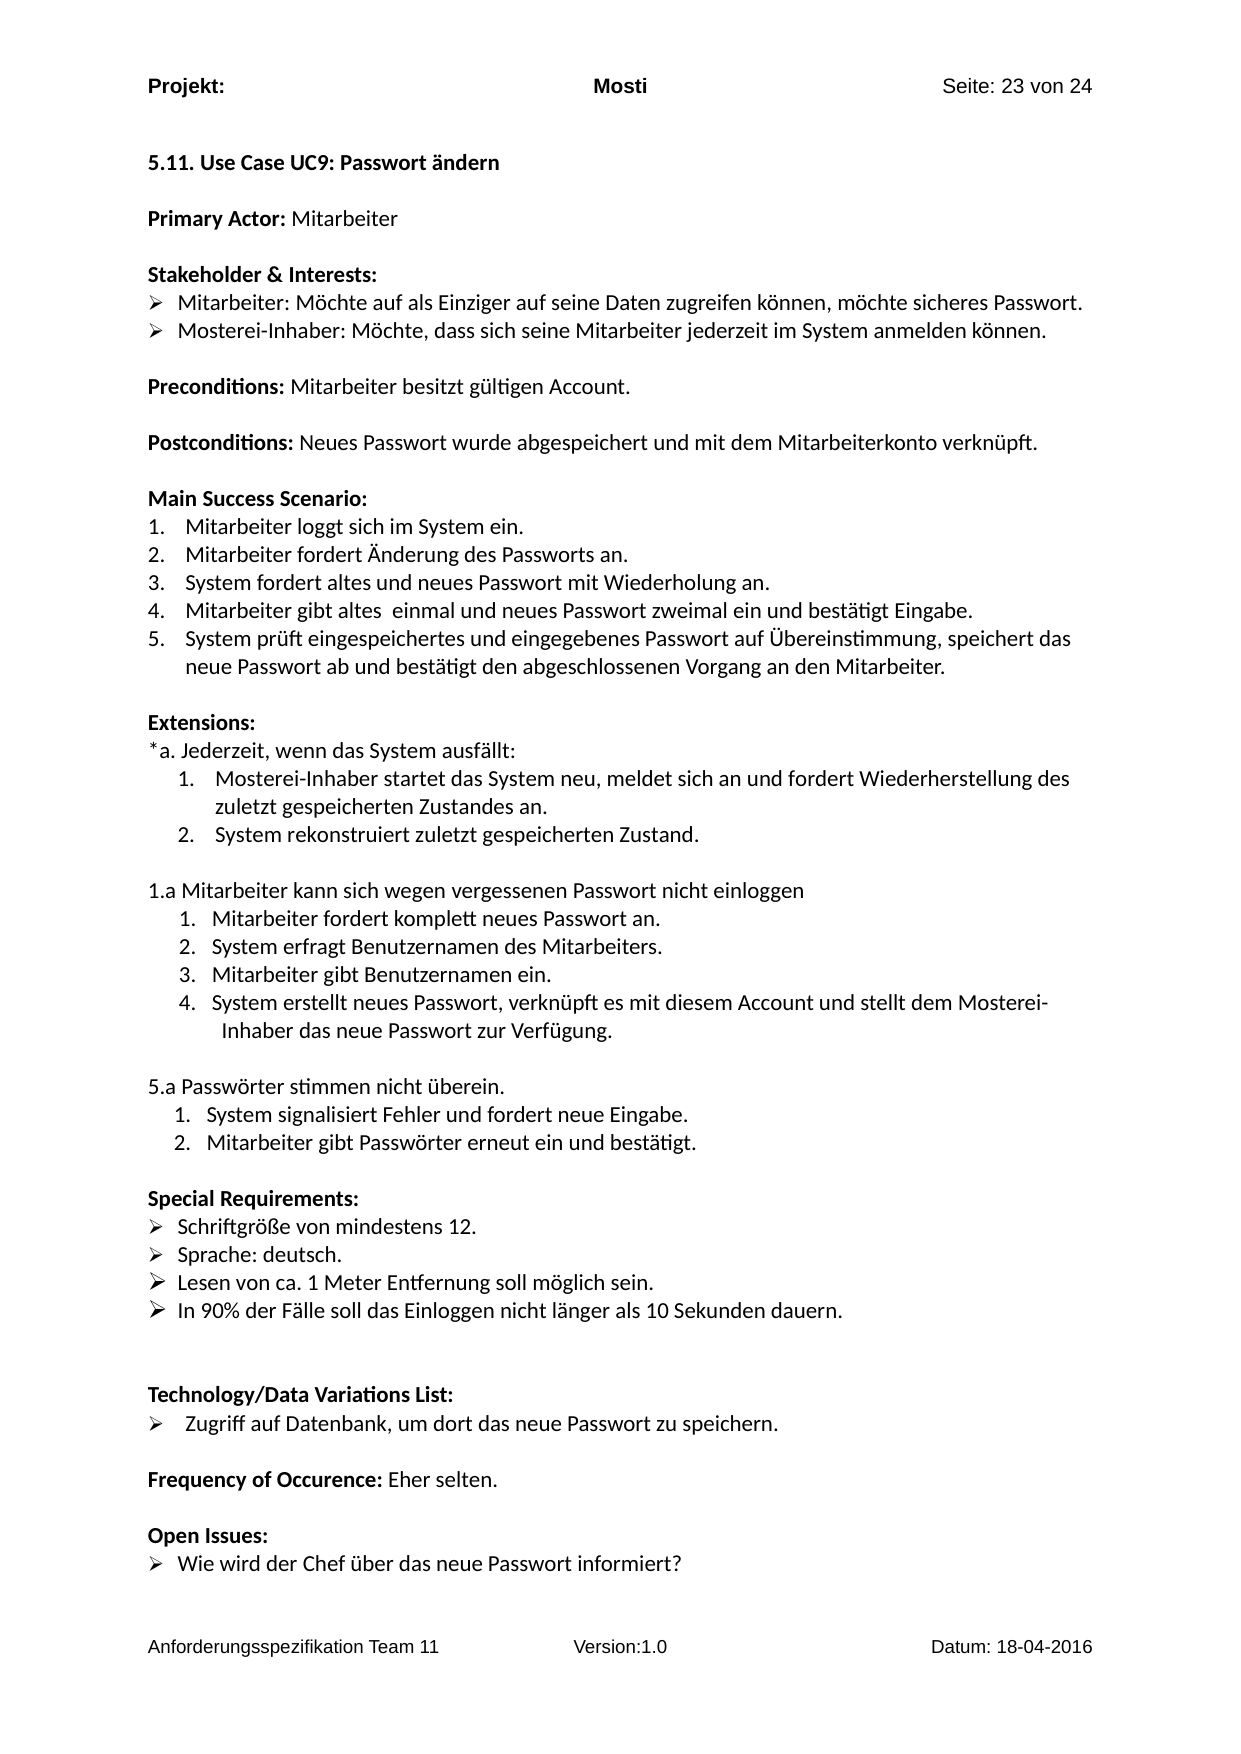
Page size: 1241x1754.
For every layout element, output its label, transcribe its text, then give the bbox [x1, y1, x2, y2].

list Mitarbeiter gibt altes einmal und neues Passwort zweimal ein und bestätigt Eingabe. [148, 596, 1092, 624]
text 2. Mitarbeiter gibt Passwörter erneut ein und bestätigt. [148, 1128, 1092, 1156]
text 1.a Mitarbeiter kann sich wegen vergessenen Passwort nicht einloggen [148, 876, 1092, 904]
text *a. Jederzeit, wenn das System ausfällt: [148, 736, 1092, 764]
text Technology/Data Variations List: [148, 1381, 1092, 1409]
text Main Success Scenario: [148, 484, 1092, 512]
text 1. Mitarbeiter fordert komplett neues Passwort an. [148, 904, 1092, 932]
text Stakeholder & Interests: [148, 260, 1092, 288]
list Wie wird der Chef über das neue Passwort informiert? [148, 1549, 1092, 1577]
text 4. System erstellt neues Passwort, verknüpft es mit diesem Account und stellt dem Mosterei- Inhaber das neue Passwort zur Verfügung. [148, 988, 1092, 1044]
list Mitarbeiter: Möchte auf als Einziger auf seine Daten zugreifen können, möchte sicheres Passwort. [148, 288, 1092, 316]
text 3. Mitarbeiter gibt Benutzernamen ein. [148, 960, 1092, 988]
list System prüft eingespeichertes und eingegebenes Passwort auf Übereinstimmung, speichert das neue Passwort ab und bestätigt den abgeschlossenen Vorgang an den Mitarbeiter. [148, 624, 1092, 680]
list In 90% der Fälle soll das Einloggen nicht länger als 10 Sekunden dauern. [148, 1297, 1092, 1324]
list Mitarbeiter fordert Änderung des Passworts an. [148, 540, 1092, 568]
text 2. System erfragt Benutzernamen des Mitarbeiters. [148, 932, 1092, 960]
list Mosterei-Inhaber startet das System neu, meldet sich an und fordert Wiederherstellung des zuletzt gespeicherten Zustandes an. [177, 764, 1092, 820]
text Extensions: [148, 708, 1092, 736]
list System fordert altes und neues Passwort mit Wiederholung an. [148, 568, 1092, 596]
list Zugriff auf Datenbank, um dort das neue Passwort zu speichern. [148, 1409, 1092, 1437]
text Open Issues: [148, 1521, 1092, 1549]
list Mitarbeiter loggt sich im System ein. [148, 512, 1092, 540]
list Schriftgröße von mindestens 12. [148, 1212, 1092, 1241]
list Sprache: deutsch. [148, 1241, 1092, 1268]
text 5.a Passwörter stimmen nicht überein. [148, 1072, 1092, 1100]
text Postconditions: Neues Passwort wurde abgespeichert und mit dem Mitarbeiterkonto verknüpft. [148, 428, 1092, 456]
list Lesen von ca. 1 Meter Entfernung soll möglich sein. [148, 1268, 1092, 1297]
text Frequency of Occurence: Eher selten. [148, 1465, 1092, 1493]
subtitle 5.11. Use Case UC9: Passwort ändern [148, 148, 1092, 176]
list System rekonstruiert zuletzt gespeicherten Zustand. [177, 820, 1092, 848]
text 1. System signalisiert Fehler und fordert neue Eingabe. [148, 1100, 1092, 1128]
text Primary Actor: Mitarbeiter [148, 204, 1092, 232]
text Special Requirements: [148, 1184, 1092, 1212]
text Preconditions: Mitarbeiter besitzt gültigen Account. [148, 372, 1092, 400]
list Mosterei-Inhaber: Möchte, dass sich seine Mitarbeiter jederzeit im System anmelden können. [148, 316, 1092, 344]
